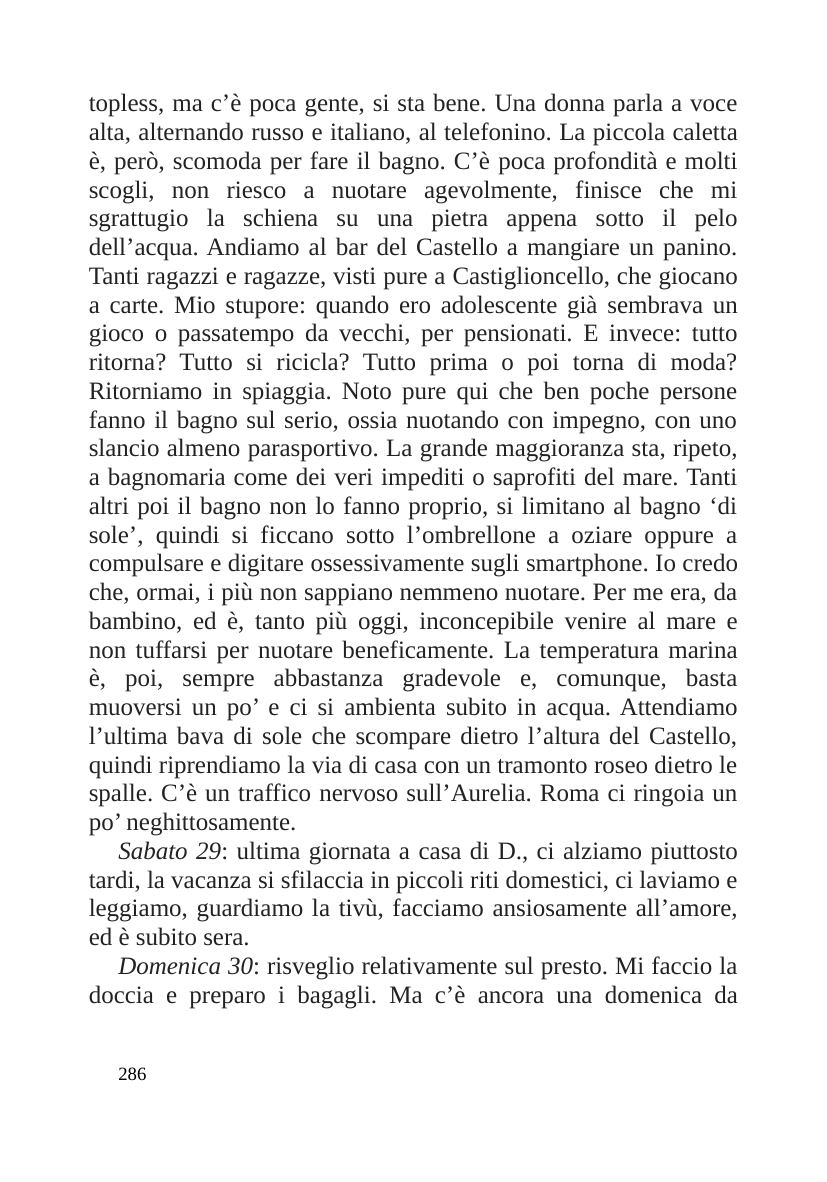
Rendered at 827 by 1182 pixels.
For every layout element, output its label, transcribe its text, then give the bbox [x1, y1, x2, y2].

text Domenica 30: risveglio relativamente sul presto. Mi faccio la doccia e preparo i bagagli. Ma c’è ancora una domenica da [88, 951, 738, 1008]
text Sabato 29: ultima giornata a casa di D., ci alziamo piuttosto tardi, la vacanza si sfilaccia in piccoli riti domestici, ci laviamo e leggiamo, guardiamo la tivù, facciamo ansiosamente all’amore, ed è subito sera. [88, 836, 738, 951]
text topless, ma c’è poca gente, si sta bene. Una donna parla a voce alta, alternando russo e italiano, al telefonino. La piccola caletta è, però, scomoda per fare il bagno. C’è poca profondità e molti scogli, non riesco a nuotare agevolmente, finisce che mi sgrattugio la schiena su una pietra appena sotto il pelo dell’acqua. Andiamo al bar del Castello a mangiare un panino. Tanti ragazzi e ragazze, visti pure a Castiglioncello, che giocano a carte. Mio stupore: quando ero adolescente già sembrava un gioco o passatempo da vecchi, per pensionati. E invece: tutto ritorna? Tutto si ricicla? Tutto prima o poi torna di moda? Ritorniamo in spiaggia. Noto pure qui che ben poche persone fanno il bagno sul serio, ossia nuotando con impegno, con uno slancio almeno parasportivo. La grande maggioranza sta, ripeto, a bagnomaria come dei veri impediti o saprofiti del mare. Tanti altri poi il bagno non lo fanno proprio, si limitano al bagno ‘di sole’, quindi si ficcano sotto l’ombrellone a oziare oppure a compulsare e digitare ossessivamente sugli smartphone. Io credo che, ormai, i più non sappiano nemmeno nuotare. Per me era, da bambino, ed è, tanto più oggi, inconcepibile venire al mare e non tuffarsi per nuotare beneficamente. La temperatura marina è, poi, sempre abbastanza gradevole e, comunque, basta muoversi un po’ e ci si ambienta subito in acqua. Attendiamo l’ultima bava di sole che scompare dietro l’altura del Castello, quindi riprendiamo la via di casa con un tramonto roseo dietro le spalle. C’è un traffico nervoso sull’Aurelia. Roma ci ringoia un po’ neghittosamente. [88, 88, 738, 836]
